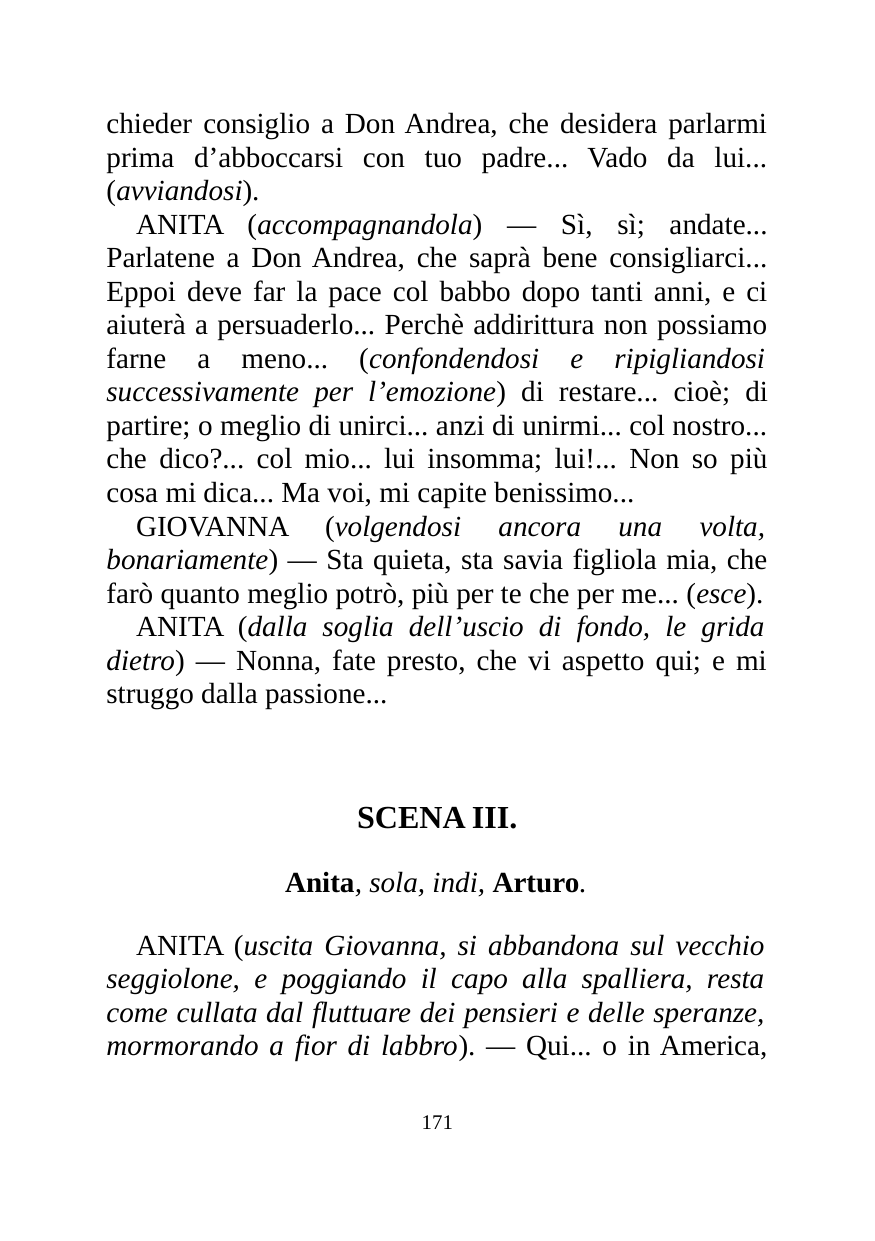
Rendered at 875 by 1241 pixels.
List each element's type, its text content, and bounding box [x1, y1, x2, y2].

text Anita, sola, indi, Arturo. [106, 865, 768, 898]
text ANITA (dalla soglia dell’uscio di fondo, le grida dietro) — Nonna, fate presto, che vi aspetto qui; e mi struggo dalla passione... [106, 609, 768, 710]
subtitle SCENA III. [106, 798, 768, 835]
text ANITA (uscita Giovanna, si abbandona sul vecchio seggiolone, e poggiando il capo alla spalliera, resta come cullata dal fluttuare dei pensieri e delle speranze, mormorando a fior di labbro). — Qui... o in America, [106, 928, 768, 1062]
text ANITA (accompagnandola) — Sì, sì; andate... Parlatene a Don Andrea, che saprà bene consigliarci... Eppoi deve far la pace col babbo dopo tanti anni, e ci aiuterà a persuaderlo... Perchè addirittura non possiamo farne a meno... (confondendosi e ripigliandosi successivamente per l’emozione) di restare... cioè; di partire; o meglio di unirci... anzi di unirmi... col nostro... che dico?... col mio... lui insomma; lui!... Non so più cosa mi dica... Ma voi, mi capite benissimo... [106, 207, 768, 509]
text chieder consiglio a Don Andrea, che desidera parlarmi prima d’abboccarsi con tuo padre... Vado da lui... (avviandosi). [106, 106, 768, 207]
text GIOVANNA (volgendosi ancora una volta, bonariamente) — Sta quieta, sta savia figliola mia, che farò quanto meglio potrò, più per te che per me... (esce). [106, 509, 768, 609]
